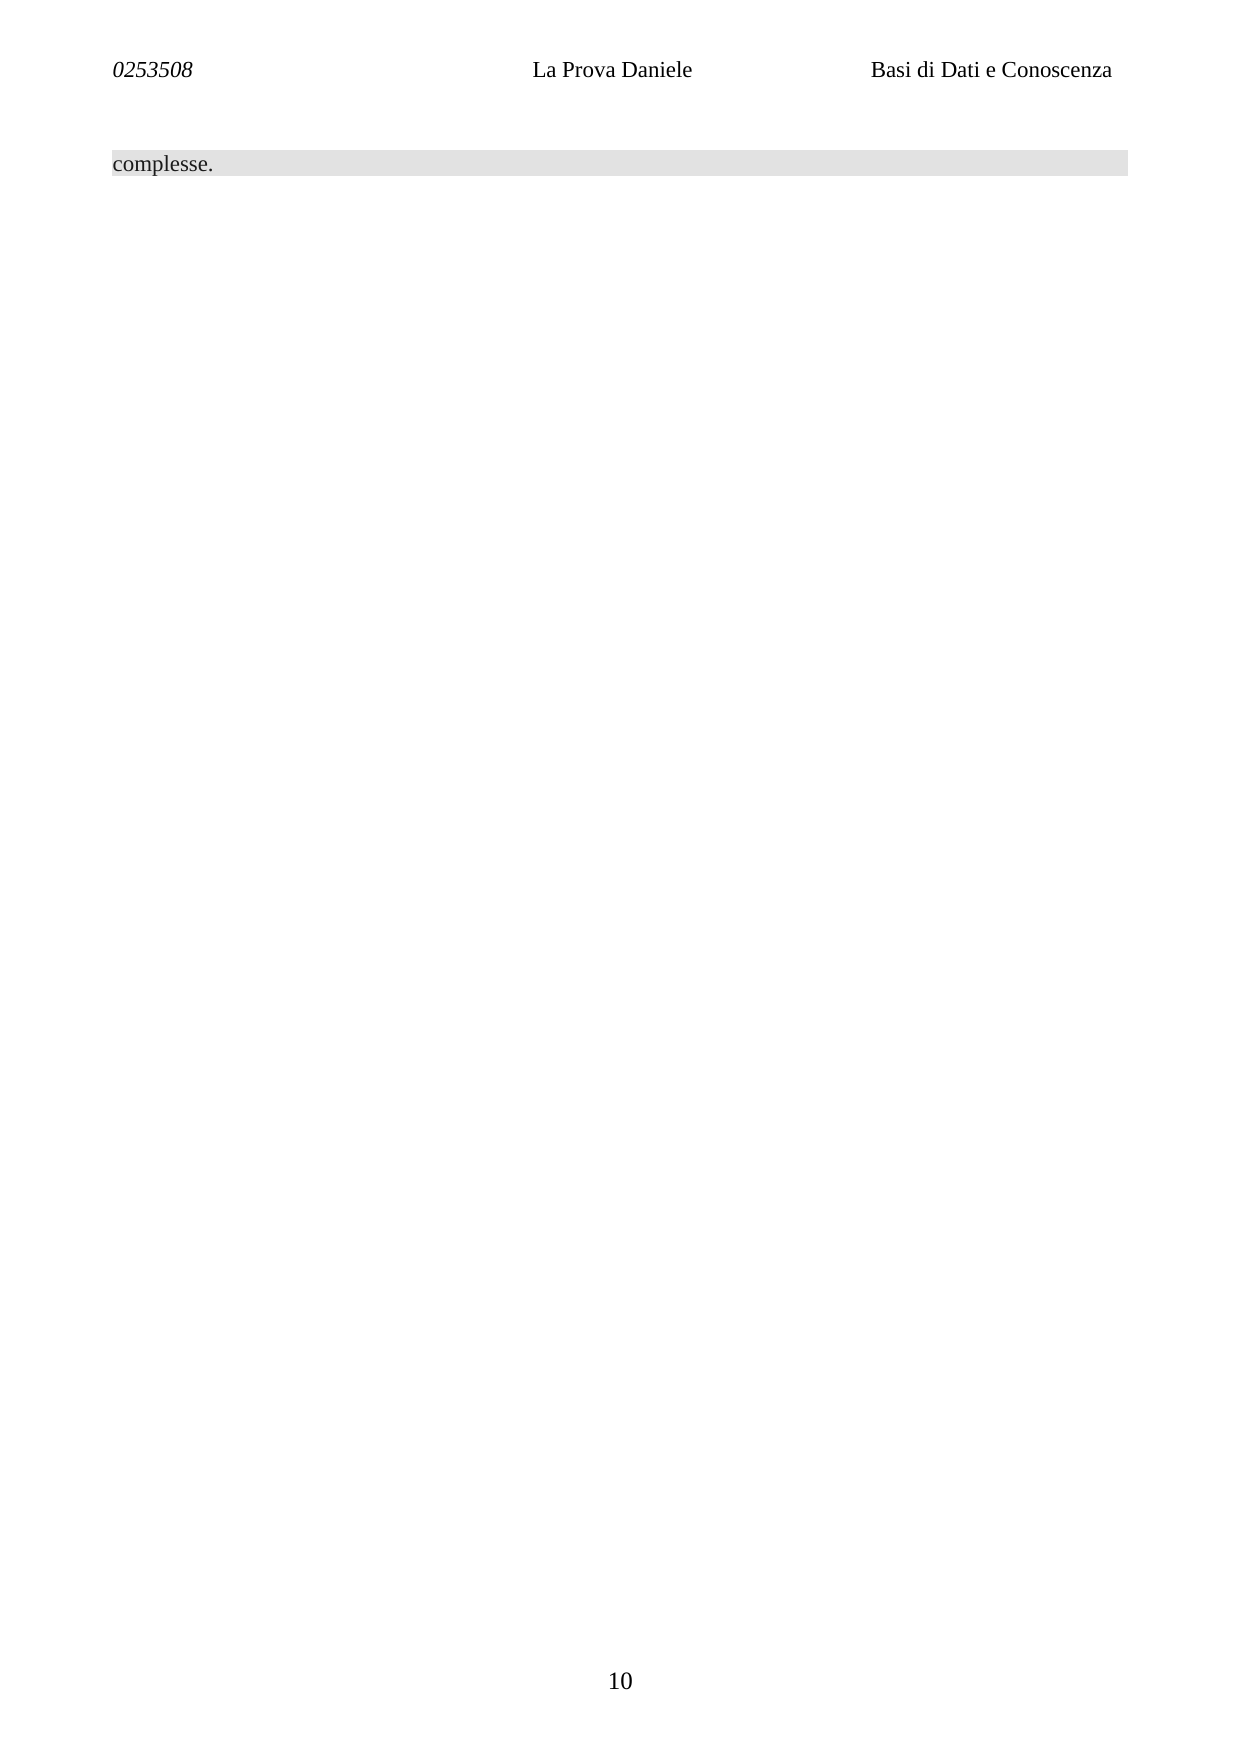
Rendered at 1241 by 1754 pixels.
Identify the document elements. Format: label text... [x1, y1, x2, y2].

text complesse. [112, 150, 1128, 176]
